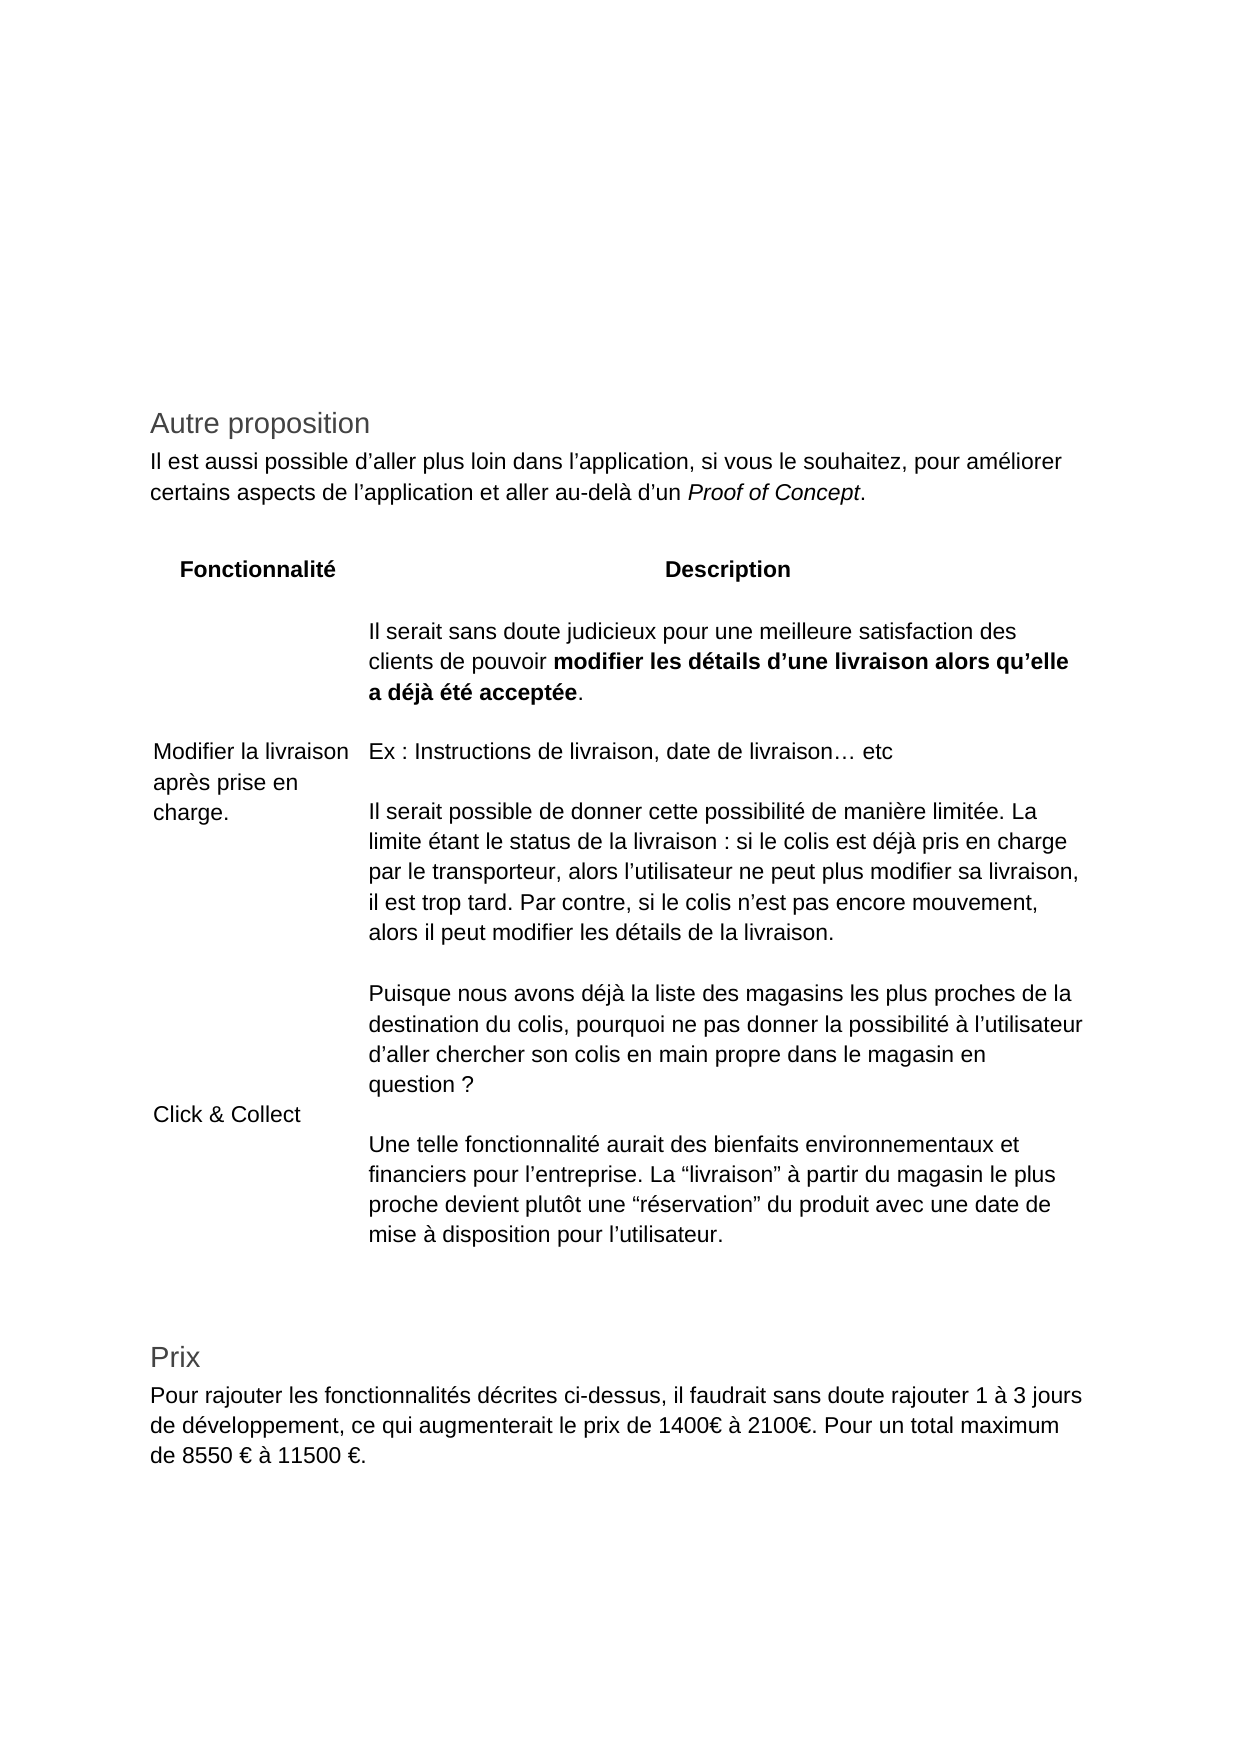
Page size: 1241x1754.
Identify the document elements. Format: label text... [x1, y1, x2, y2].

table_cell Click & Collect [150, 978, 365, 1280]
table_cell Puisque nous avons déjà la liste des magasins les plus proches de la destination du colis, pourquoi ne pas donner la possibilité à l’utilisateur d’aller chercher son colis en main propre dans le magasin en question ? Une telle fonctionnalité aurait des bienfaits environnementaux et financiers pour l’entreprise. La “livraison” à partir du magasin le plus proche devient plutôt une “réservation” du produit avec une date de mise à disposition pour l’utilisateur. [365, 978, 1090, 1280]
subtitle Autre proposition [150, 406, 1090, 440]
subtitle Prix [150, 1340, 1090, 1373]
table_cell Il serait sans doute judicieux pour une meilleure satisfaction des clients de pouvoir modifier les détails d’une livraison alors qu’elle a déjà été acceptée. Ex : Instructions de livraison, date de livraison… etc Il serait possible de donner cette possibilité de manière limitée. La limite étant le status de la livraison : si le colis est déjà pris en charge par le transporteur, alors l’utilisateur ne peut plus modifier sa livraison, il est trop tard. Par contre, si le colis n’est pas encore mouvement, alors il peut modifier les détails de la livraison. [365, 615, 1090, 977]
table_header Fonctionnalité [150, 554, 365, 615]
text Il est aussi possible d’aller plus loin dans l’application, si vous le souhaitez, pour améliorer certains aspects de l’application et aller au-delà d’un Proof of Concept. [150, 448, 1090, 535]
table_header Description [365, 554, 1090, 615]
table_cell Modifier la livraison après prise en charge. [150, 615, 365, 977]
text Pour rajouter les fonctionnalités décrites ci-dessus, il faudrait sans doute rajouter 1 à 3 jours de développement, ce qui augmenterait le prix de 1400€ à 2100€. Pour un total maximum de 8550 € à 11500 €. [150, 1382, 1090, 1468]
